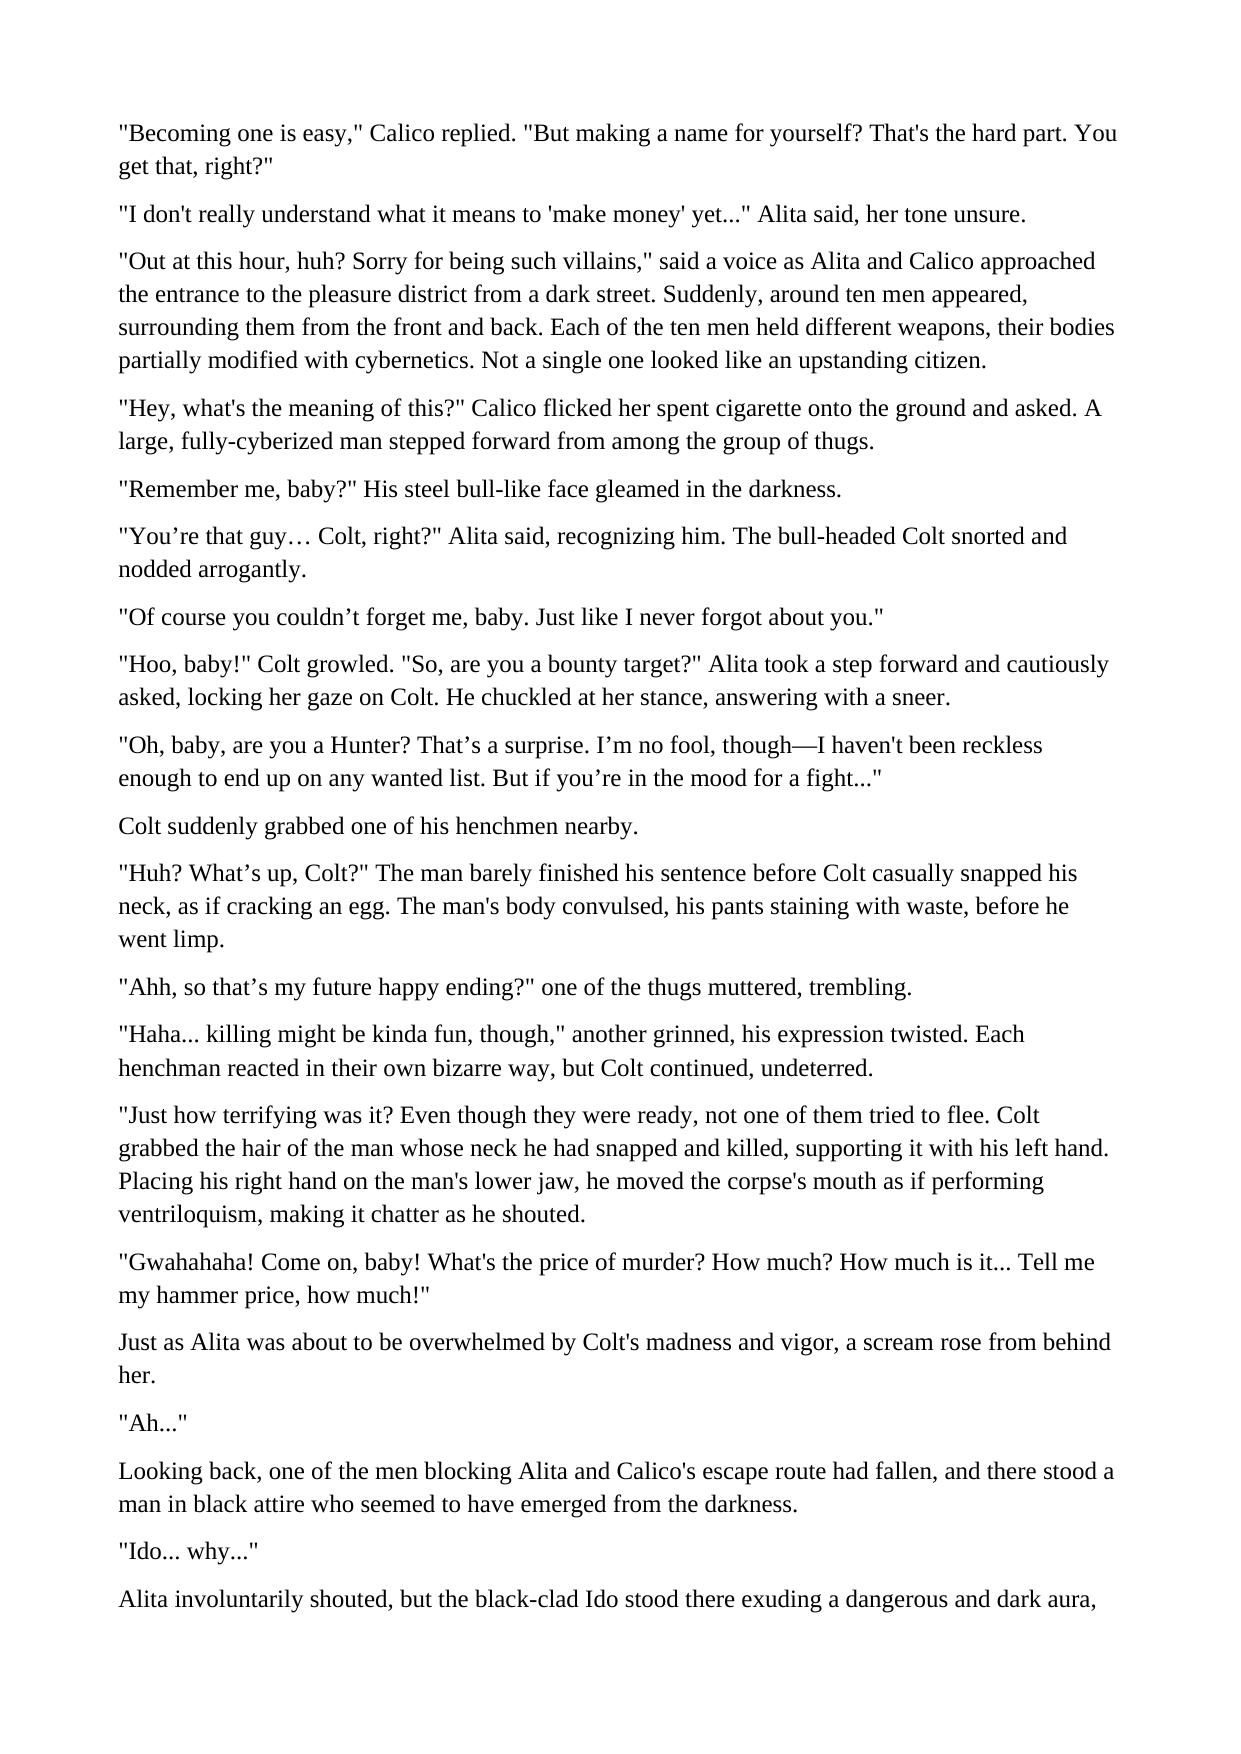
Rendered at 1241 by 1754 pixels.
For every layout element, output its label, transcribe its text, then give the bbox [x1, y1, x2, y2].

text Colt suddenly grabbed one of his henchmen nearby. [118, 811, 1122, 839]
text "Oh, baby, are you a Hunter? That’s a surprise. I’m no fool, though—I haven't been reckless enough to end up on any wanted list. But if you’re in the mood for a fight..." [118, 730, 1122, 792]
text "Haha... killing might be kinda fun, though," another grinned, his expression twisted. Each henchman reacted in their own bizarre way, but Colt continued, undeterred. [118, 1019, 1122, 1081]
text "Hoo, baby!" Colt growled. "So, are you a bounty target?" Alita took a step forward and cautiously asked, locking her gaze on Colt. He chuckled at her stance, answering with a sneer. [118, 649, 1122, 711]
text "Ahh, so that’s my future happy ending?" one of the thugs muttered, trembling. [118, 972, 1122, 1001]
text "Of course you couldn’t forget me, baby. Just like I never forgot about you." [118, 602, 1122, 631]
text Alita involuntarily shouted, but the black-clad Ido stood there exuding a dangerous and dark aura, [118, 1584, 1122, 1613]
text "Remember me, baby?" His steel bull-like face gleamed in the darkness. [118, 474, 1122, 502]
text "Ido... why..." [118, 1536, 1122, 1565]
text "You’re that guy… Colt, right?" Alita said, recognizing him. The bull-headed Colt snorted and nodded arrogantly. [118, 521, 1122, 583]
text "Out at this hour, huh? Sorry for being such villains," said a voice as Alita and Calico approached the entrance to the pleasure district from a dark street. Suddenly, around ten men appeared, surrounding them from the front and back. Each of the ten men held different weapons, their bodies partially modified with cybernetics. Not a single one looked like an upstanding citizen. [118, 246, 1122, 374]
text "Ah..." [118, 1408, 1122, 1437]
text "I don't really understand what it means to 'make money' yet..." Alita said, her tone unsure. [118, 199, 1122, 227]
text "Becoming one is easy," Calico replied. "But making a name for yourself? That's the hard part. You get that, right?" [118, 118, 1122, 180]
text "Gwahahaha! Come on, baby! What's the price of murder? How much? How much is it... Tell me my hammer price, how much!" [118, 1247, 1122, 1309]
text Just as Alita was about to be overwhelmed by Colt's madness and vigor, a scream rose from behind her. [118, 1327, 1122, 1389]
text "Hey, what's the meaning of this?" Calico flicked her spent cigarette onto the ground and asked. A large, fully-cyberized man stepped forward from among the group of thugs. [118, 393, 1122, 455]
text "Just how terrifying was it? Even though they were ready, not one of them tried to flee. Colt grabbed the hair of the man whose neck he had snapped and killed, supporting it with his left hand. Placing his right hand on the man's lower jaw, he moved the corpse's mouth as if performing ventriloquism, making it chatter as he shouted. [118, 1100, 1122, 1228]
text Looking back, one of the men blocking Alita and Calico's escape route had fallen, and there stood a man in black attire who seemed to have emerged from the darkness. [118, 1456, 1122, 1517]
text "Huh? What’s up, Colt?" The man barely finished his sentence before Colt casually snapped his neck, as if cracking an egg. The man's body convulsed, his pants staining with waste, before he went limp. [118, 858, 1122, 953]
